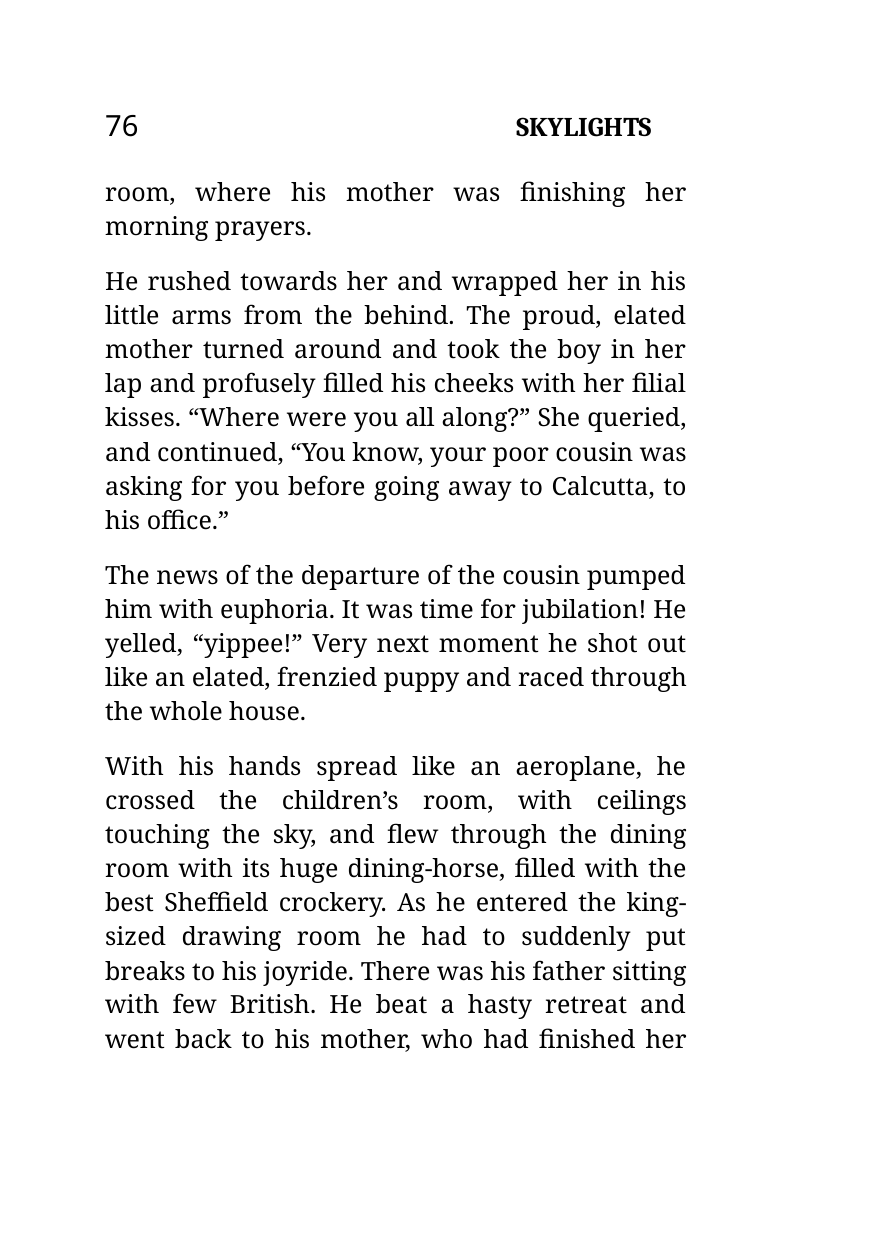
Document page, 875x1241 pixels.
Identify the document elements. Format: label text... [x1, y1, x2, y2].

text He rushed towards her and wrapped her in his little arms from the behind. The proud, elated mother turned around and took the boy in her lap and profusely filled his cheeks with her filial kisses. “Where were you all along?” She queried, and continued, “You know, your poor cousin was asking for you before going away to Calcutta, to his office.” [105, 264, 687, 536]
text With his hands spread like an aeroplane, he crossed the children’s room, with ceilings touching the sky, and flew through the dining room with its huge dining-horse, filled with the best Sheffield crockery. As he entered the king-sized drawing room he had to suddenly put breaks to his joyride. There was his father sitting with few British. He beat a hasty retreat and went back to his mother, who had finished her [105, 749, 687, 1055]
text room, where his mother was finishing her morning prayers. [105, 175, 687, 243]
text The news of the departure of the cousin pumped him with euphoria. It was time for jubilation! He yelled, “yippee!” Very next moment he shot out like an elated, frenzied puppy and raced through the whole house. [105, 557, 687, 728]
